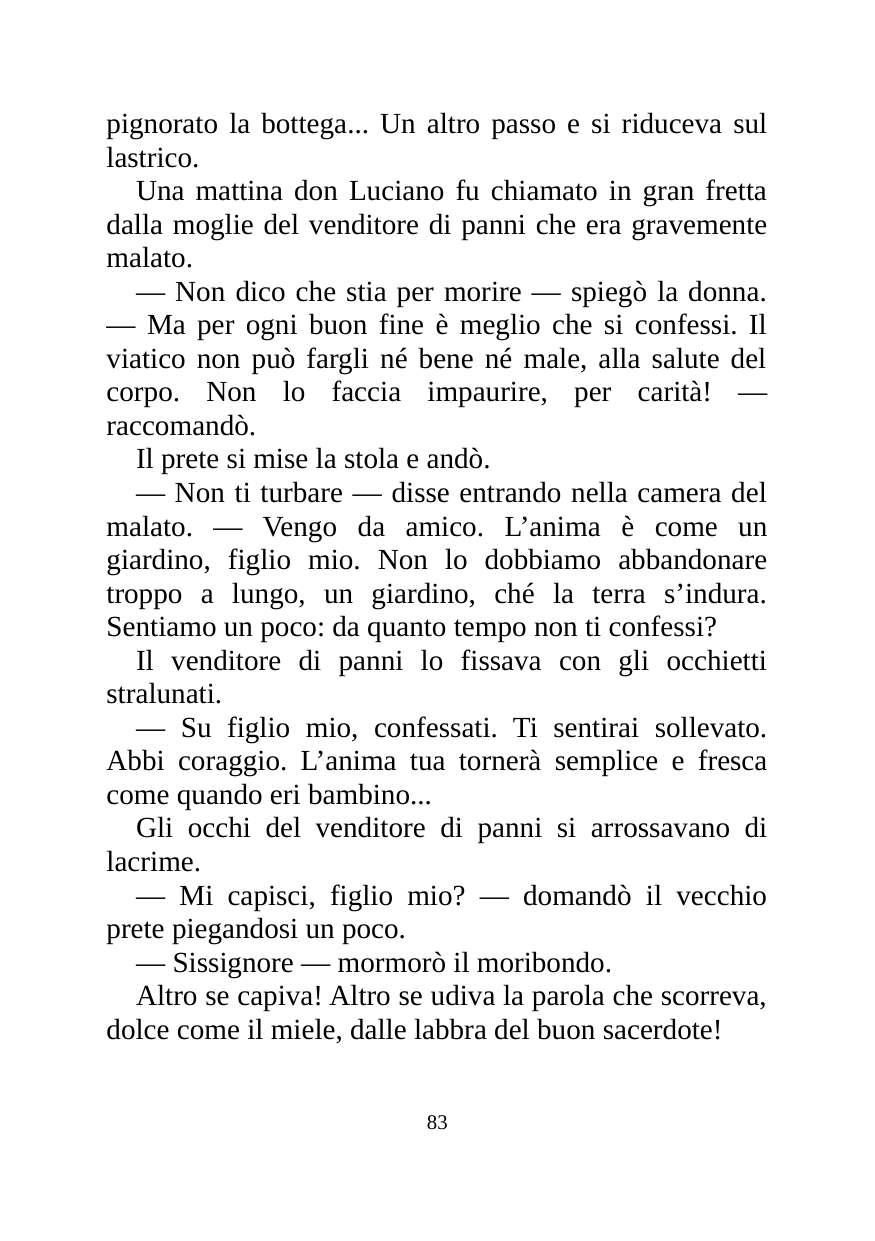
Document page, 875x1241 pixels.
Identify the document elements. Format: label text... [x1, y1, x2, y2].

text — Mi capisci, figlio mio? — domandò il vecchio prete piegandosi un poco. [106, 878, 768, 945]
text pignorato la bottega... Un altro passo e si riduceva sul lastrico. [106, 106, 768, 173]
text Il prete si mise la stola e andò. [106, 442, 768, 475]
text — Su figlio mio, confessati. Ti sentirai sollevato. Abbi coraggio. L’anima tua tornerà semplice e fresca come quando eri bambino... [106, 710, 768, 811]
text Altro se capiva! Altro se udiva la parola che scorreva, dolce come il miele, dalle labbra del buon sacerdote! [106, 978, 768, 1045]
text — Sissignore — mormorò il moribondo. [106, 945, 768, 978]
text — Non ti turbare — disse entrando nella camera del malato. — Vengo da amico. L’anima è come un giardino, figlio mio. Non lo dobbiamo abbandonare troppo a lungo, un giardino, ché la terra s’indura. Sentiamo un poco: da quanto tempo non ti confessi? [106, 475, 768, 643]
text Gli occhi del venditore di panni si arrossavano di lacrime. [106, 811, 768, 878]
text Una mattina don Luciano fu chiamato in gran fretta dalla moglie del venditore di panni che era gravemente malato. [106, 173, 768, 274]
text — Non dico che stia per morire — spiegò la donna. — Ma per ogni buon fine è meglio che si confessi. Il viatico non può fargli né bene né male, alla salute del corpo. Non lo faccia impaurire, per carità! — raccomandò. [106, 274, 768, 442]
text Il venditore di panni lo fissava con gli occhietti stralunati. [106, 643, 768, 710]
